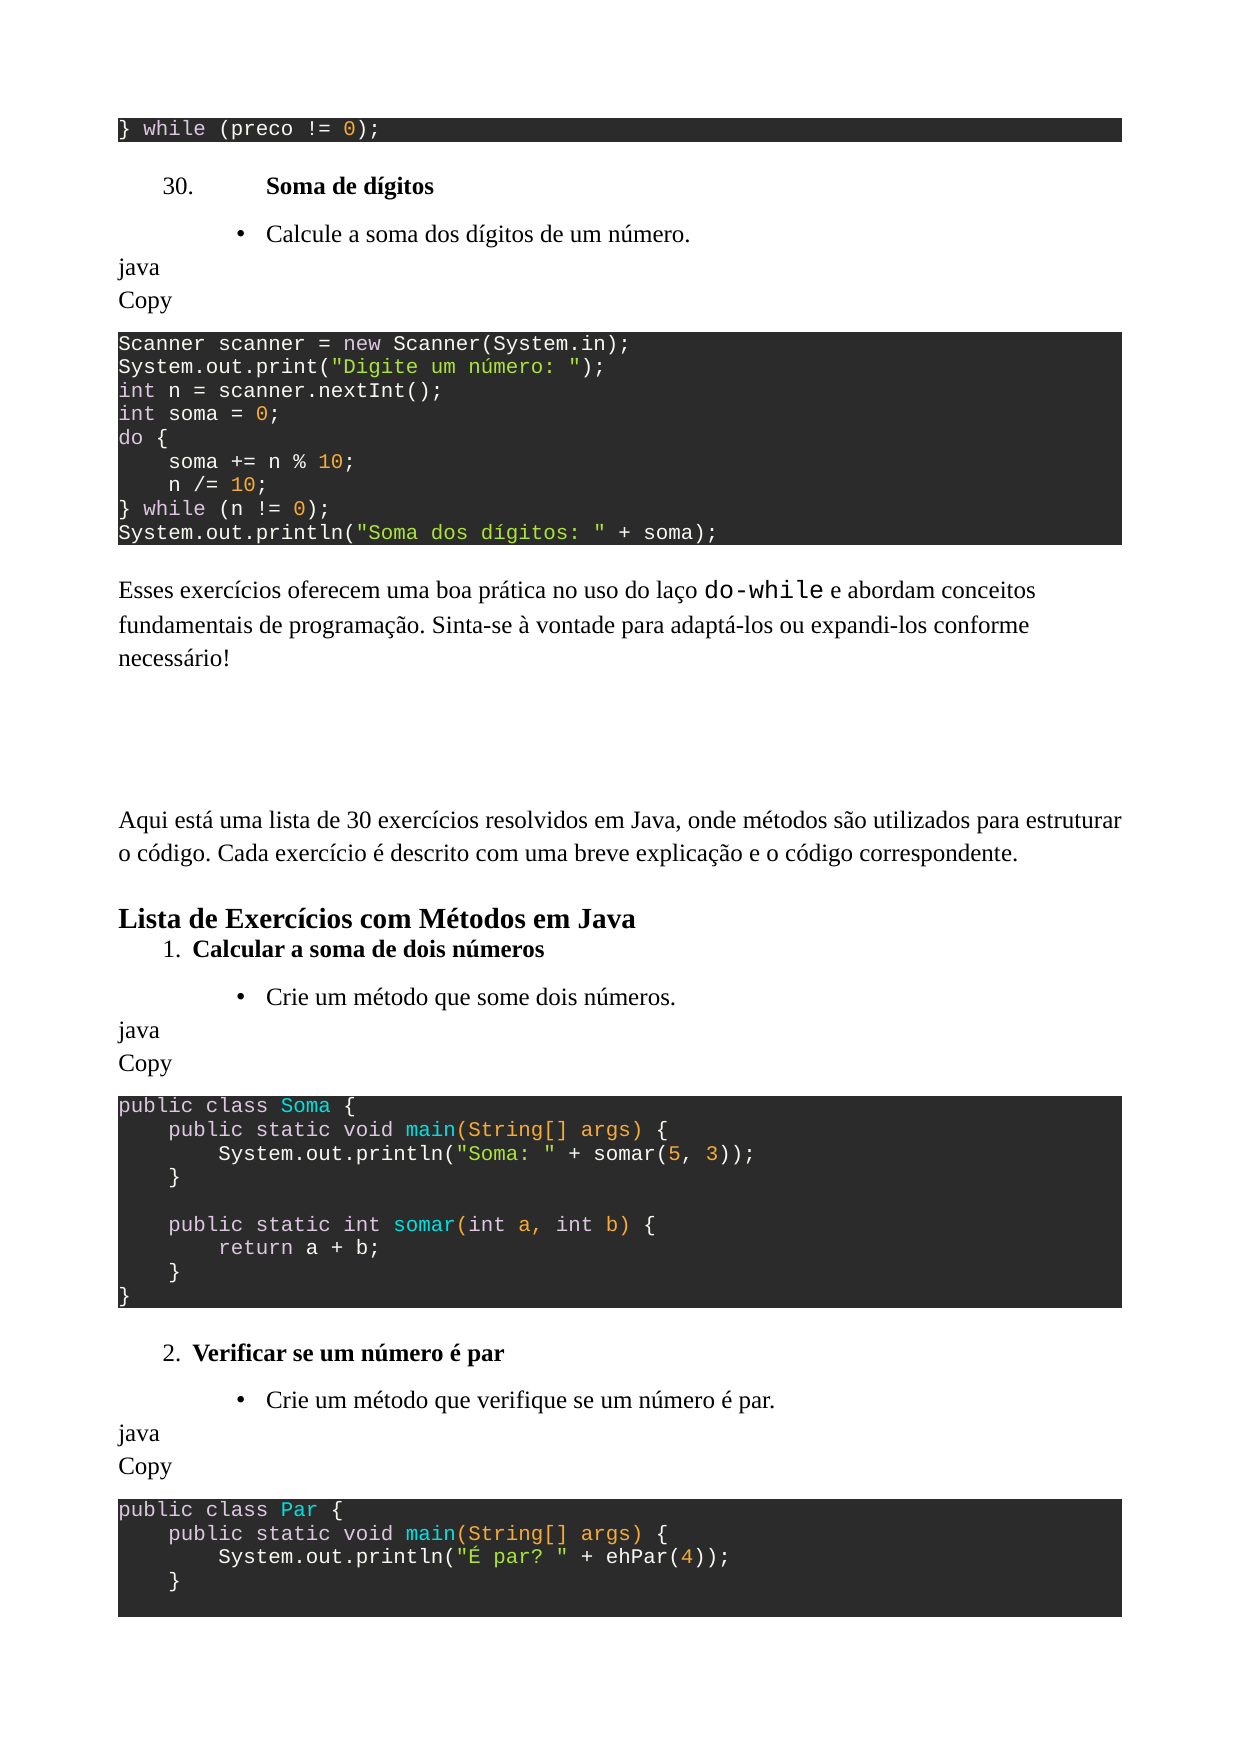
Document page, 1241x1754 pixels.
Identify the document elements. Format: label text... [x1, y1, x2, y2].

text System.out.println("Soma dos dígitos: " + soma); [118, 522, 1122, 545]
text java [118, 252, 1122, 281]
text } [118, 1261, 1122, 1285]
text Aqui está uma lista de 30 exercícios resolvidos em Java, onde métodos são utilizados para estruturar o código. Cada exercício é descrito com uma breve explicação e o código correspondente. [118, 806, 1122, 867]
list Crie um método que some dois números. [236, 982, 1122, 1011]
text soma += n % 10; [118, 451, 1122, 474]
text System.out.print("Digite um número: "); [118, 356, 1122, 380]
text n /= 10; [118, 474, 1122, 498]
text System.out.println("É par? " + ehPar(4)); [118, 1546, 1122, 1570]
subtitle Lista de Exercícios com Métodos em Java [118, 901, 1122, 934]
text return a + b; [118, 1237, 1122, 1261]
list Calcule a soma dos dígitos de um número. [236, 219, 1122, 248]
text int soma = 0; [118, 403, 1122, 427]
text public static int somar(int a, int b) { [118, 1214, 1122, 1237]
text java [118, 1015, 1122, 1044]
list Calcular a soma de dois números [162, 934, 1122, 963]
text } [118, 1166, 1122, 1190]
list Soma de dígitos [162, 171, 1122, 200]
text Copy [118, 1048, 1122, 1077]
text public class Par { [118, 1499, 1122, 1523]
text System.out.println("Soma: " + somar(5, 3)); [118, 1143, 1122, 1166]
text Copy [118, 1451, 1122, 1480]
text Scanner scanner = new Scanner(System.in); [118, 332, 1122, 356]
text } while (preco != 0); [118, 118, 1122, 142]
text do { [118, 427, 1122, 451]
text } while (n != 0); [118, 498, 1122, 522]
text public static void main(String[] args) { [118, 1119, 1122, 1143]
text public class Soma { [118, 1096, 1122, 1119]
text } [118, 1285, 1122, 1308]
text java [118, 1418, 1122, 1447]
list Verificar se um número é par [162, 1338, 1122, 1367]
text Esses exercícios oferecem uma boa prática no uso do laço do-while e abordam conceitos fundamentais de programação. Sinta-se à vontade para adaptá-los ou expandi-los conforme necessário! [118, 575, 1122, 672]
text } [118, 1570, 1122, 1594]
text Copy [118, 285, 1122, 314]
text public static void main(String[] args) { [118, 1523, 1122, 1546]
list Crie um método que verifique se um número é par. [236, 1385, 1122, 1414]
text int n = scanner.nextInt(); [118, 380, 1122, 403]
